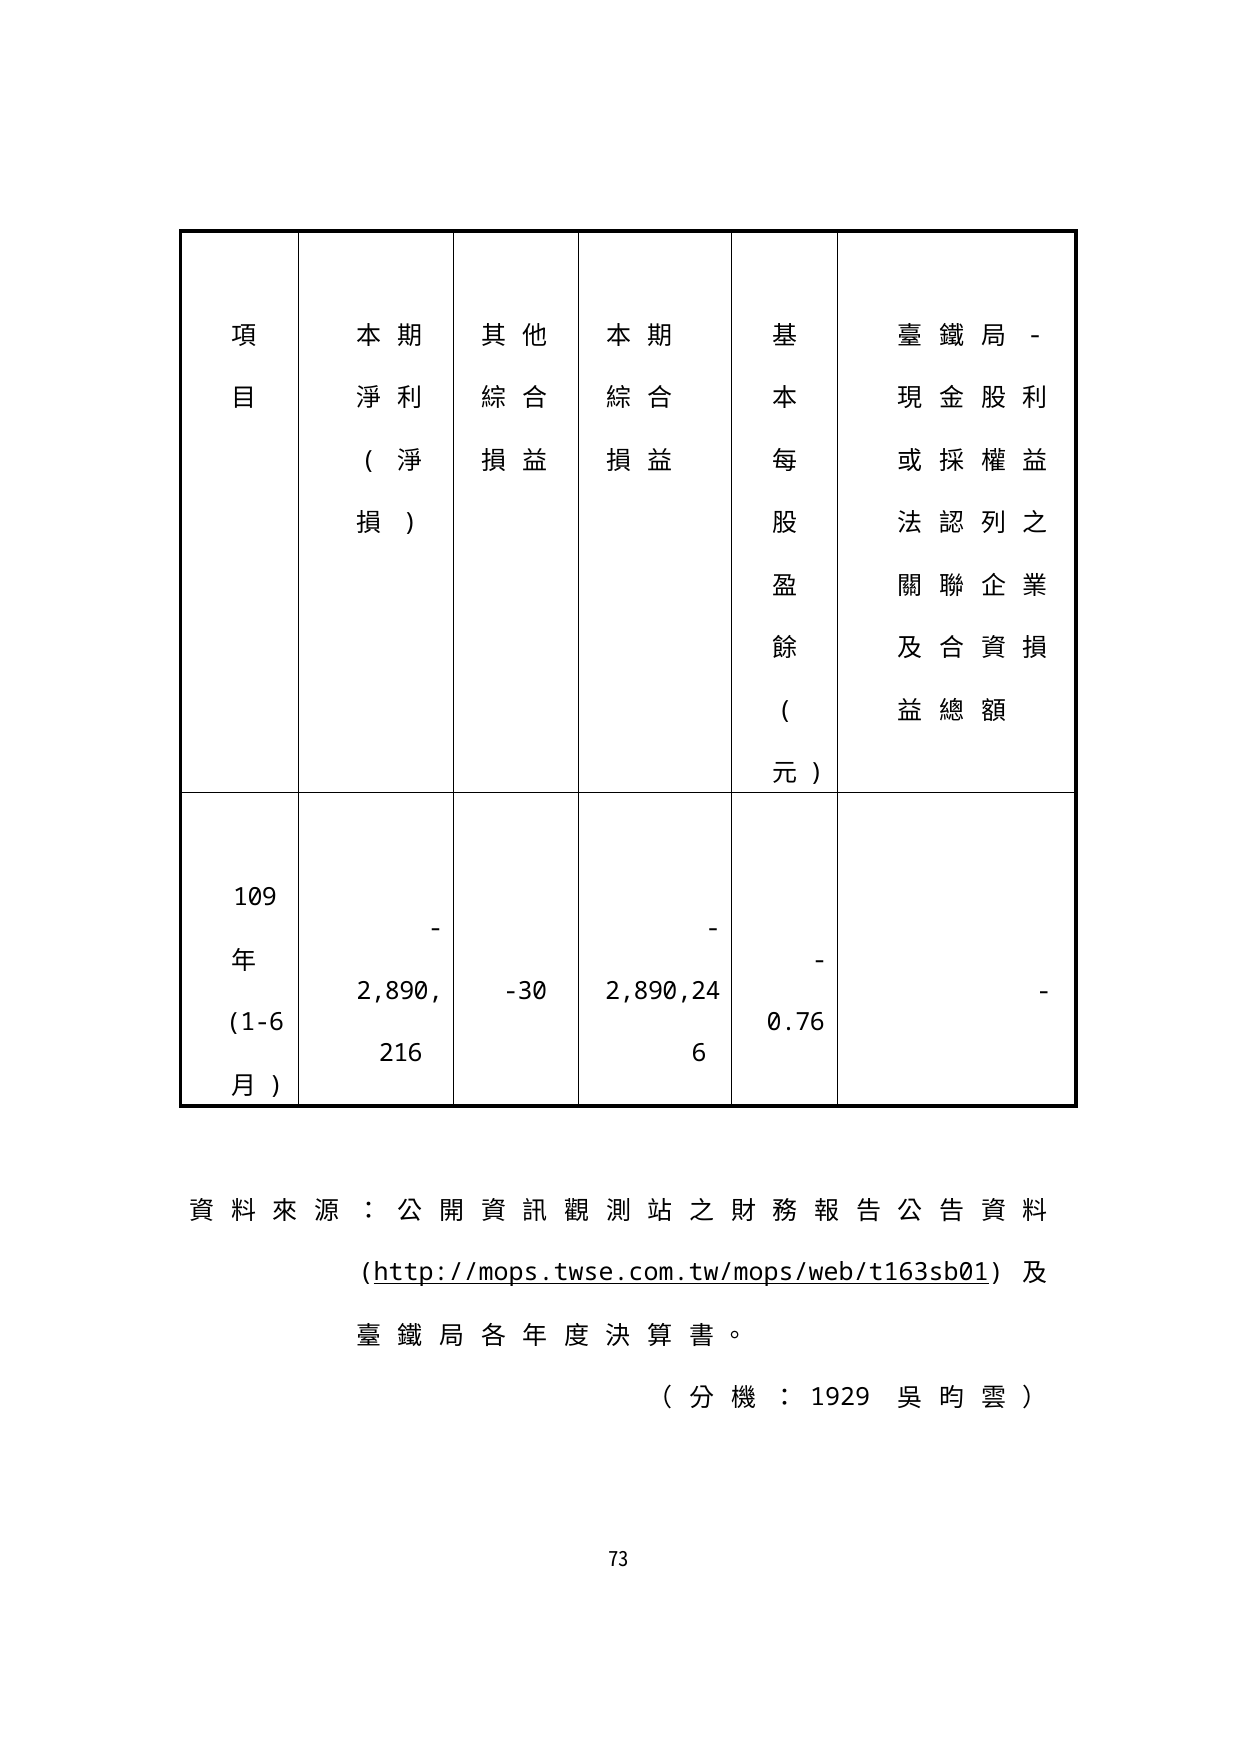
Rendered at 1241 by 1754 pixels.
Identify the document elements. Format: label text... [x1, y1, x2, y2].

table_cell - [838, 793, 1074, 1104]
table_header 基本每股盈餘(元) [732, 233, 837, 792]
table_cell 109年 (1-6月) [182, 793, 298, 1104]
table_header 臺鐵局-現金股利或採權益法認列之關聯企業及合資損益總額 [838, 233, 1074, 792]
table_header 其他綜合損益 [454, 233, 578, 792]
table_header 項目 [182, 233, 298, 792]
table_cell -2,890,216 [299, 793, 453, 1104]
table_cell -2,890,246 [579, 793, 731, 1104]
text 資料來源：公開資訊觀測站之財務報告公告資料(http://mops.twse.com.tw/mops/web/t163sb01)及臺鐵局各年度決算書。 [181, 1167, 1056, 1354]
text （分機：1929 吳昀雲） [181, 1354, 1056, 1417]
table_cell -30 [454, 793, 578, 1104]
table_header 本期綜合損益 [579, 233, 731, 792]
table_header 本期淨利(淨損) [299, 233, 453, 792]
table_cell -0.76 [732, 793, 837, 1104]
